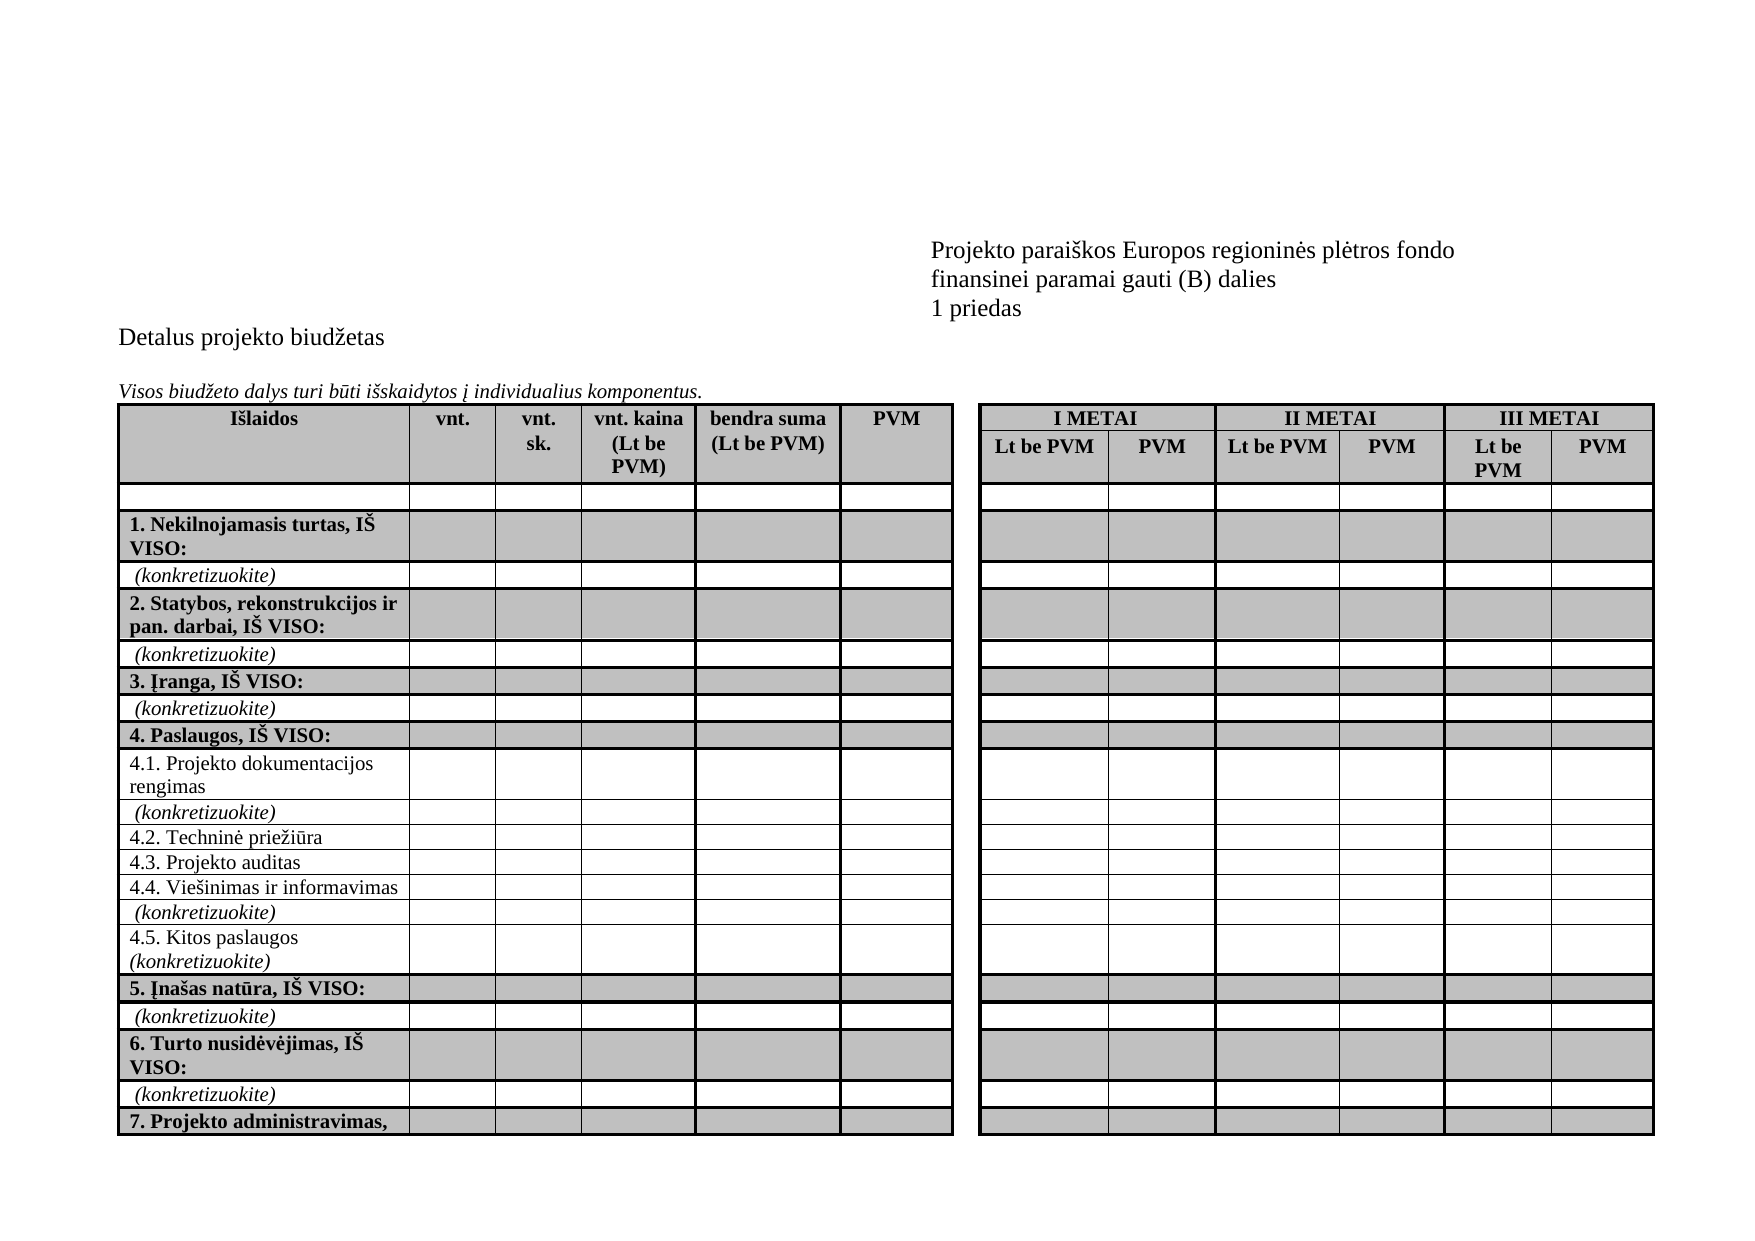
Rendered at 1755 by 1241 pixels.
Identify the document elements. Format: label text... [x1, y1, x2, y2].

table_cell [982, 669, 1108, 693]
table_cell [954, 924, 978, 973]
table_cell [582, 900, 694, 924]
table_cell [1446, 750, 1551, 798]
table_cell [410, 669, 495, 693]
table_cell [1217, 696, 1339, 720]
table_cell [120, 430, 409, 482]
table_cell [1109, 800, 1214, 824]
table_cell [1109, 642, 1214, 666]
table_cell [1340, 750, 1443, 798]
table_cell [410, 1031, 495, 1079]
table_cell [982, 800, 1108, 824]
table_cell [842, 723, 951, 747]
table_cell [1552, 900, 1652, 924]
table_cell [1340, 1031, 1443, 1079]
table_cell [842, 976, 951, 1000]
table_cell [1109, 590, 1214, 638]
table_cell [954, 666, 978, 693]
table_cell [1552, 1031, 1652, 1079]
table_cell [1446, 485, 1551, 509]
table_cell [1446, 1031, 1551, 1079]
table_cell [1217, 925, 1339, 973]
table_cell [1446, 512, 1551, 560]
table_cell [1217, 1004, 1339, 1028]
table_cell [1446, 850, 1551, 874]
text Detalus projekto biudžetas [118, 322, 1636, 350]
table_cell [1552, 750, 1652, 798]
table_cell [582, 1004, 694, 1028]
table_cell [697, 875, 839, 899]
table_cell [582, 825, 694, 849]
table_cell [1109, 696, 1214, 720]
table_cell [582, 1082, 694, 1106]
table_cell (konkretizuokite) [120, 1004, 409, 1028]
table_cell [982, 976, 1108, 1000]
table_cell [1109, 875, 1214, 899]
table_cell [842, 696, 951, 720]
table_cell [842, 642, 951, 666]
table_cell [1446, 925, 1551, 973]
table_cell [697, 696, 839, 720]
table_cell [954, 799, 978, 824]
table_cell [697, 800, 839, 824]
table_cell [842, 1031, 951, 1079]
table_cell [1340, 642, 1443, 666]
table_cell [1340, 850, 1443, 874]
table_cell [982, 590, 1108, 638]
table_header II METAI [1217, 406, 1443, 430]
table_cell [697, 512, 839, 560]
table_cell [982, 825, 1108, 849]
table_cell [1552, 875, 1652, 899]
table_cell [496, 669, 581, 693]
table_cell [1109, 1082, 1214, 1106]
table_cell [982, 485, 1108, 509]
table_cell [697, 723, 839, 747]
table_cell [1217, 900, 1339, 924]
table_cell [1217, 590, 1339, 638]
table_cell [1446, 900, 1551, 924]
table_cell [496, 485, 581, 509]
table_cell [1217, 669, 1339, 693]
table_cell [954, 973, 978, 1000]
table_cell [1217, 642, 1339, 666]
table_cell [1446, 723, 1551, 747]
table_cell 4.4. Viešinimas ir informavimas [120, 875, 409, 899]
table_cell [120, 485, 409, 509]
table_cell [410, 563, 495, 587]
table_cell [410, 1082, 495, 1106]
table_cell [982, 1004, 1108, 1028]
table_cell Lt be PVM [982, 431, 1108, 482]
table_cell [1552, 485, 1652, 509]
table_cell [697, 590, 839, 638]
table_cell [697, 750, 839, 798]
table_cell [954, 720, 978, 747]
table_cell [1109, 825, 1214, 849]
table_cell (konkretizuokite) [120, 563, 409, 587]
table_cell [1217, 875, 1339, 899]
table_cell [582, 750, 694, 798]
table_cell [842, 669, 951, 693]
table_cell [1552, 723, 1652, 747]
table_cell [1217, 512, 1339, 560]
table_cell [697, 642, 839, 666]
table_cell [1340, 512, 1443, 560]
table_cell [1552, 825, 1652, 849]
table_cell 4. Paslaugos, IŠ VISO: [120, 723, 409, 747]
table_cell [1109, 485, 1214, 509]
table_cell [496, 1004, 581, 1028]
table_cell [1446, 1004, 1551, 1028]
table_cell 4.5. Kitos paslaugos (konkretizuokite) [120, 925, 409, 973]
table_cell [697, 1082, 839, 1106]
table_cell 4.2. Techninė priežiūra [120, 825, 409, 849]
table_cell [1340, 875, 1443, 899]
table_cell [1552, 850, 1652, 874]
table_cell [1340, 1109, 1443, 1133]
table_cell [1340, 900, 1443, 924]
table_cell [410, 1004, 495, 1028]
table_cell [842, 1082, 951, 1106]
table_cell [982, 723, 1108, 747]
table_cell [410, 925, 495, 973]
table_cell [954, 430, 978, 482]
table_cell [697, 1031, 839, 1079]
table_cell [954, 874, 978, 899]
table_cell Lt be PVM [1217, 431, 1339, 482]
table_cell [1217, 825, 1339, 849]
table_cell [697, 563, 839, 587]
table_cell [1552, 563, 1652, 587]
table_cell [1446, 590, 1551, 638]
table_cell [582, 800, 694, 824]
table_cell [1109, 900, 1214, 924]
table_cell [1446, 563, 1551, 587]
table_cell [1446, 875, 1551, 899]
table_cell [842, 1004, 951, 1028]
table_cell [1552, 1109, 1652, 1133]
table_cell [1552, 512, 1652, 560]
table_cell [496, 925, 581, 973]
table_cell 4.1. Projekto dokumentacijos rengimas [120, 750, 409, 798]
table_cell [1340, 590, 1443, 638]
table_cell [582, 669, 694, 693]
table_cell [1109, 850, 1214, 874]
table_cell [410, 750, 495, 798]
table_cell 4.3. Projekto auditas [120, 850, 409, 874]
table_cell [842, 512, 951, 560]
table_cell [496, 696, 581, 720]
table_cell [410, 723, 495, 747]
table_cell [954, 849, 978, 874]
text Projekto paraiškos Europos regioninės plėtros fondo [118, 235, 1636, 264]
table_cell [582, 875, 694, 899]
table_cell [697, 1004, 839, 1028]
table_cell [496, 1109, 581, 1133]
table_cell [954, 1028, 978, 1079]
table_header PVM [842, 406, 951, 482]
table_cell [954, 560, 978, 587]
table_cell [842, 590, 951, 638]
table_cell [496, 642, 581, 666]
table_cell [496, 512, 581, 560]
table_cell [410, 825, 495, 849]
table_cell [582, 723, 694, 747]
table_cell [954, 1000, 978, 1028]
table_cell [697, 825, 839, 849]
table_cell [582, 642, 694, 666]
table_cell [982, 900, 1108, 924]
table_cell [842, 925, 951, 973]
table_cell [582, 1031, 694, 1079]
table_cell [1109, 563, 1214, 587]
table_cell [1217, 800, 1339, 824]
table_cell [954, 1079, 978, 1106]
table_cell [410, 875, 495, 899]
table_header I METAI [982, 406, 1214, 430]
table_cell [1340, 723, 1443, 747]
table_cell [982, 512, 1108, 560]
table_cell [410, 850, 495, 874]
table_cell [410, 590, 495, 638]
table_cell [1217, 1031, 1339, 1079]
table_cell PVM [1109, 431, 1214, 482]
table_header vnt. [410, 406, 495, 430]
table_cell [1340, 1082, 1443, 1106]
table_cell [954, 747, 978, 798]
table_cell (konkretizuokite) [120, 1082, 409, 1106]
table_cell [1217, 750, 1339, 798]
table_cell [496, 1082, 581, 1106]
table_header vnt. sk. [496, 406, 581, 482]
table_cell [1552, 976, 1652, 1000]
table_cell 1. Nekilnojamasis turtas, IŠ VISO: [120, 512, 409, 560]
table_cell [1552, 669, 1652, 693]
table_cell [410, 800, 495, 824]
table_cell [982, 1031, 1108, 1079]
table_cell (konkretizuokite) [120, 800, 409, 824]
table_cell [954, 639, 978, 666]
table_cell 3. Įranga, IŠ VISO: [120, 669, 409, 693]
table_cell [410, 976, 495, 1000]
table_cell [842, 825, 951, 849]
table_header Išlaidos [120, 406, 409, 430]
table_cell [1217, 976, 1339, 1000]
table_cell 7. Projekto administravimas, [120, 1109, 409, 1133]
table_header vnt. kaina (Lt be PVM) [582, 406, 694, 482]
table_cell [697, 976, 839, 1000]
table_cell [842, 875, 951, 899]
table_cell [842, 850, 951, 874]
table_cell [582, 590, 694, 638]
table_cell [496, 590, 581, 638]
table_cell [1109, 723, 1214, 747]
text finansinei paramai gauti (B) dalies [118, 264, 1636, 293]
table_cell [496, 1031, 581, 1079]
table_cell [1340, 1004, 1443, 1028]
table_cell [954, 587, 978, 638]
table_cell [1446, 642, 1551, 666]
table_cell [1109, 750, 1214, 798]
table_cell [1109, 1109, 1214, 1133]
table_cell [1340, 696, 1443, 720]
table_cell [496, 825, 581, 849]
table_cell [1552, 925, 1652, 973]
table_cell [1340, 800, 1443, 824]
table_cell [982, 1082, 1108, 1106]
table_cell [982, 925, 1108, 973]
table_cell [697, 1109, 839, 1133]
table_cell [1340, 669, 1443, 693]
table_cell [1109, 512, 1214, 560]
table_cell [842, 563, 951, 587]
table_cell [1217, 563, 1339, 587]
table_cell [496, 900, 581, 924]
text Visos biudžeto dalys turi būti išskaidytos į individualius komponentus. [118, 379, 1636, 403]
table_cell [1109, 976, 1214, 1000]
text 1 priedas [118, 293, 1636, 322]
table_cell [582, 925, 694, 973]
table_cell [1552, 642, 1652, 666]
table_cell [697, 900, 839, 924]
table_cell [1446, 1082, 1551, 1106]
table_cell [1446, 976, 1551, 1000]
table_cell [982, 850, 1108, 874]
table_cell [1109, 1031, 1214, 1079]
table_cell [697, 850, 839, 874]
table_cell [954, 693, 978, 720]
table_cell [1446, 800, 1551, 824]
table_cell [1446, 696, 1551, 720]
table_header III METAI [1446, 406, 1652, 430]
table_cell [1217, 1109, 1339, 1133]
table_cell [410, 430, 495, 482]
table_cell [954, 509, 978, 560]
table_cell [1340, 825, 1443, 849]
table_cell [1552, 590, 1652, 638]
table_cell [697, 485, 839, 509]
table_cell [496, 750, 581, 798]
table_cell [1552, 1082, 1652, 1106]
table_cell [954, 1106, 978, 1133]
table_cell [582, 976, 694, 1000]
table_cell [982, 563, 1108, 587]
table_cell [954, 899, 978, 924]
table_cell [496, 850, 581, 874]
table_cell 5. Įnašas natūra, IŠ VISO: [120, 976, 409, 1000]
table_cell [842, 800, 951, 824]
table_cell [1446, 669, 1551, 693]
table_cell [1217, 1082, 1339, 1106]
table_cell [496, 563, 581, 587]
table_cell [954, 482, 978, 509]
table_cell [410, 696, 495, 720]
table_cell [842, 1109, 951, 1133]
table_cell [1340, 563, 1443, 587]
table_cell [1446, 1109, 1551, 1133]
table_cell [697, 925, 839, 973]
table_cell [1109, 669, 1214, 693]
table_cell [582, 696, 694, 720]
table_cell [842, 485, 951, 509]
table_cell [582, 1109, 694, 1133]
table_cell [410, 900, 495, 924]
table_header bendra suma (Lt be PVM) [697, 406, 839, 482]
table_cell 6. Turto nusidėvėjimas, IŠ VISO: [120, 1031, 409, 1079]
table_cell [582, 563, 694, 587]
table_cell [496, 875, 581, 899]
table_cell [1217, 723, 1339, 747]
table_cell [697, 669, 839, 693]
table_cell [582, 850, 694, 874]
table_cell (konkretizuokite) [120, 696, 409, 720]
table_header [954, 403, 978, 430]
table_cell PVM [1340, 431, 1443, 482]
table_cell [1217, 485, 1339, 509]
table_cell [410, 485, 495, 509]
table_cell [1109, 1004, 1214, 1028]
table_cell Lt be PVM [1446, 431, 1551, 482]
table_cell [1217, 850, 1339, 874]
table_cell 2. Statybos, rekonstrukcijos ir pan. darbai, IŠ VISO: [120, 590, 409, 638]
table_cell [496, 723, 581, 747]
table_cell [496, 976, 581, 1000]
table_cell [1552, 1004, 1652, 1028]
table_cell [842, 750, 951, 798]
table_cell [982, 696, 1108, 720]
table_cell [1109, 925, 1214, 973]
table_cell [410, 642, 495, 666]
table_cell [1340, 976, 1443, 1000]
table_cell [982, 750, 1108, 798]
table_cell [1552, 800, 1652, 824]
table_cell [582, 485, 694, 509]
table_cell [1552, 696, 1652, 720]
table_cell PVM [1552, 431, 1652, 482]
table_cell [842, 900, 951, 924]
table_cell [410, 1109, 495, 1133]
table_cell [582, 512, 694, 560]
table_cell [1340, 485, 1443, 509]
table_cell [496, 800, 581, 824]
table_cell [982, 642, 1108, 666]
table_cell (konkretizuokite) [120, 642, 409, 666]
table_cell [1340, 925, 1443, 973]
table_cell (konkretizuokite) [120, 900, 409, 924]
table_cell [1446, 825, 1551, 849]
table_cell [982, 875, 1108, 899]
table_cell [982, 1109, 1108, 1133]
table_cell [410, 512, 495, 560]
table_cell [954, 824, 978, 849]
